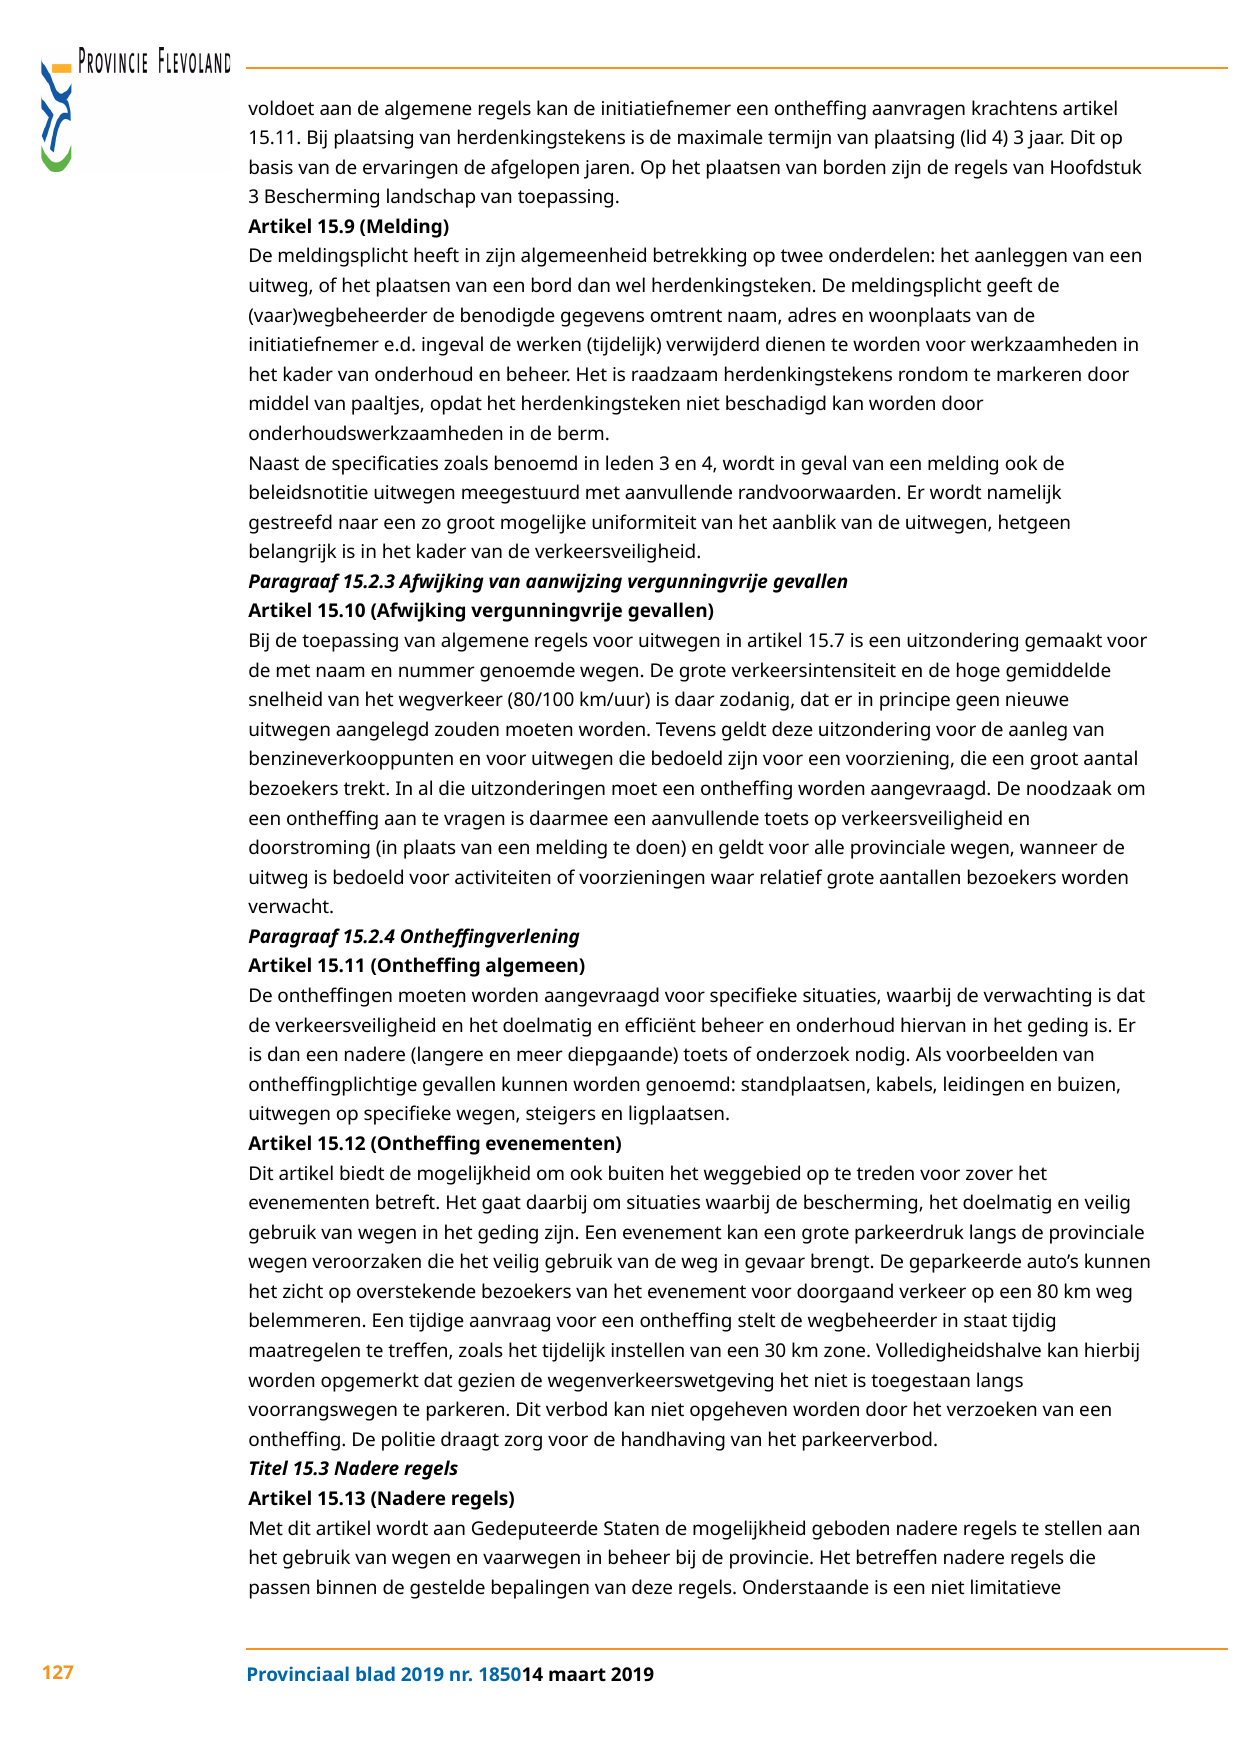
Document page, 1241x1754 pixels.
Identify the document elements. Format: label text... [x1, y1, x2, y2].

text Titel 15.3 Nadere regels [248, 1456, 1152, 1481]
text Met dit artikel wordt aan Gedeputeerde Staten de mogelijkheid geboden nadere regels te stellen aan het gebruik van wegen en vaarwegen in beheer bij de provincie. Het betreffen nadere regels die passen binnen de gestelde bepalingen van deze regels. Onderstaande is een niet limitatieve [248, 1515, 1152, 1600]
text Naast de specificaties zoals benoemd in leden 3 en 4, wordt in geval van een melding ook de beleidsnotitie uitwegen meegestuurd met aanvullende randvoorwaarden. Er wordt namelijk gestreefd naar een zo groot mogelijke uniformiteit van het aanblik van de uitwegen, hetgeen belangrijk is in het kader van de verkeersveiligheid. [248, 450, 1152, 564]
text Artikel 15.12 (Ontheffing evenementen) [248, 1130, 1152, 1156]
text Artikel 15.11 (Ontheffing algemeen) [248, 953, 1152, 978]
text Artikel 15.10 (Afwijking vergunningvrije gevallen) [248, 598, 1152, 623]
text Dit artikel biedt de mogelijkheid om ook buiten het weggebied op te treden voor zover het evenementen betreft. Het gaat daarbij om situaties waarbij de bescherming, het doelmatig en veilig gebruik van wegen in het geding zijn. Een evenement kan een grote parkeerdruk langs de provinciale wegen veroorzaken die het veilig gebruik van de weg in gevaar brengt. De geparkeerde auto’s kunnen het zicht op overstekende bezoekers van het evenement voor doorgaand verkeer op een 80 km weg belemmeren. Een tijdige aanvraag voor een ontheffing stelt de wegbeheerder in staat tijdig maatregelen te treffen, zoals het tijdelijk instellen van een 30 km zone. Volledigheidshalve kan hierbij worden opgemerkt dat gezien de wegenverkeerswetgeving het niet is toegestaan langs voorrangswegen te parkeren. Dit verbod kan niet opgeheven worden door het verzoeken van een ontheffing. De politie draagt zorg voor de handhaving van het parkeerverbod. [248, 1160, 1152, 1452]
text De meldingsplicht heeft in zijn algemeenheid betrekking op twee onderdelen: het aanleggen van een uitweg, of het plaatsen van een bord dan wel herdenkingsteken. De meldingsplicht geeft de (vaar)wegbeheerder de benodigde gegevens omtrent naam, adres en woonplaats van de initiatiefnemer e.d. ingeval de werken (tijdelijk) verwijderd dienen te worden voor werkzaamheden in het kader van onderhoud en beheer. Het is raadzaam herdenkingstekens rondom te markeren door middel van paaltjes, opdat het herdenkingsteken niet beschadigd kan worden door onderhoudswerkzaamheden in de berm. [248, 243, 1152, 446]
text De ontheffingen moeten worden aangevraagd voor specifieke situaties, waarbij de verwachting is dat de verkeersveiligheid en het doelmatig en efficiënt beheer en onderhoud hiervan in het geding is. Er is dan een nadere (langere en meer diepgaande) toets of onderzoek nodig. Als voorbeelden van ontheffingplichtige gevallen kunnen worden genoemd: standplaatsen, kabels, leidingen en buizen, uitwegen op specifieke wegen, steigers en ligplaatsen. [248, 982, 1152, 1126]
text Paragraaf 15.2.4 Ontheffingverlening [248, 923, 1152, 949]
text Paragraaf 15.2.3 Afwijking van aanwijzing vergunningvrije gevallen [248, 568, 1152, 594]
text Bij de toepassing van algemene regels voor uitwegen in artikel 15.7 is een uitzondering gemaakt voor de met naam en nummer genoemde wegen. De grote verkeersintensiteit en de hoge gemiddelde snelheid van het wegverkeer (80/100 km/uur) is daar zodanig, dat er in principe geen nieuwe uitwegen aangelegd zouden moeten worden. Tevens geldt deze uitzondering voor de aanleg van benzineverkooppunten en voor uitwegen die bedoeld zijn voor een voorziening, die een groot aantal bezoekers trekt. In al die uitzonderingen moet een ontheffing worden aangevraagd. De noodzaak om een ontheffing aan te vragen is daarmee een aanvullende toets op verkeersveiligheid en doorstroming (in plaats van een melding te doen) en geldt voor alle provinciale wegen, wanneer de uitweg is bedoeld voor activiteiten of voorzieningen waar relatief grote aantallen bezoekers worden verwacht. [248, 627, 1152, 919]
text Artikel 15.9 (Melding) [248, 213, 1152, 239]
text Artikel 15.13 (Nadere regels) [248, 1485, 1152, 1511]
picture [41, 47, 231, 172]
text voldoet aan de algemene regels kan de initiatiefnemer een ontheffing aanvragen krachtens artikel 15.11. Bij plaatsing van herdenkingstekens is de maximale termijn van plaatsing (lid 4) 3 jaar. Dit op basis van de ervaringen de afgelopen jaren. Op het plaatsen van borden zijn de regels van Hoofdstuk 3 Bescherming landschap van toepassing. [248, 95, 1152, 209]
